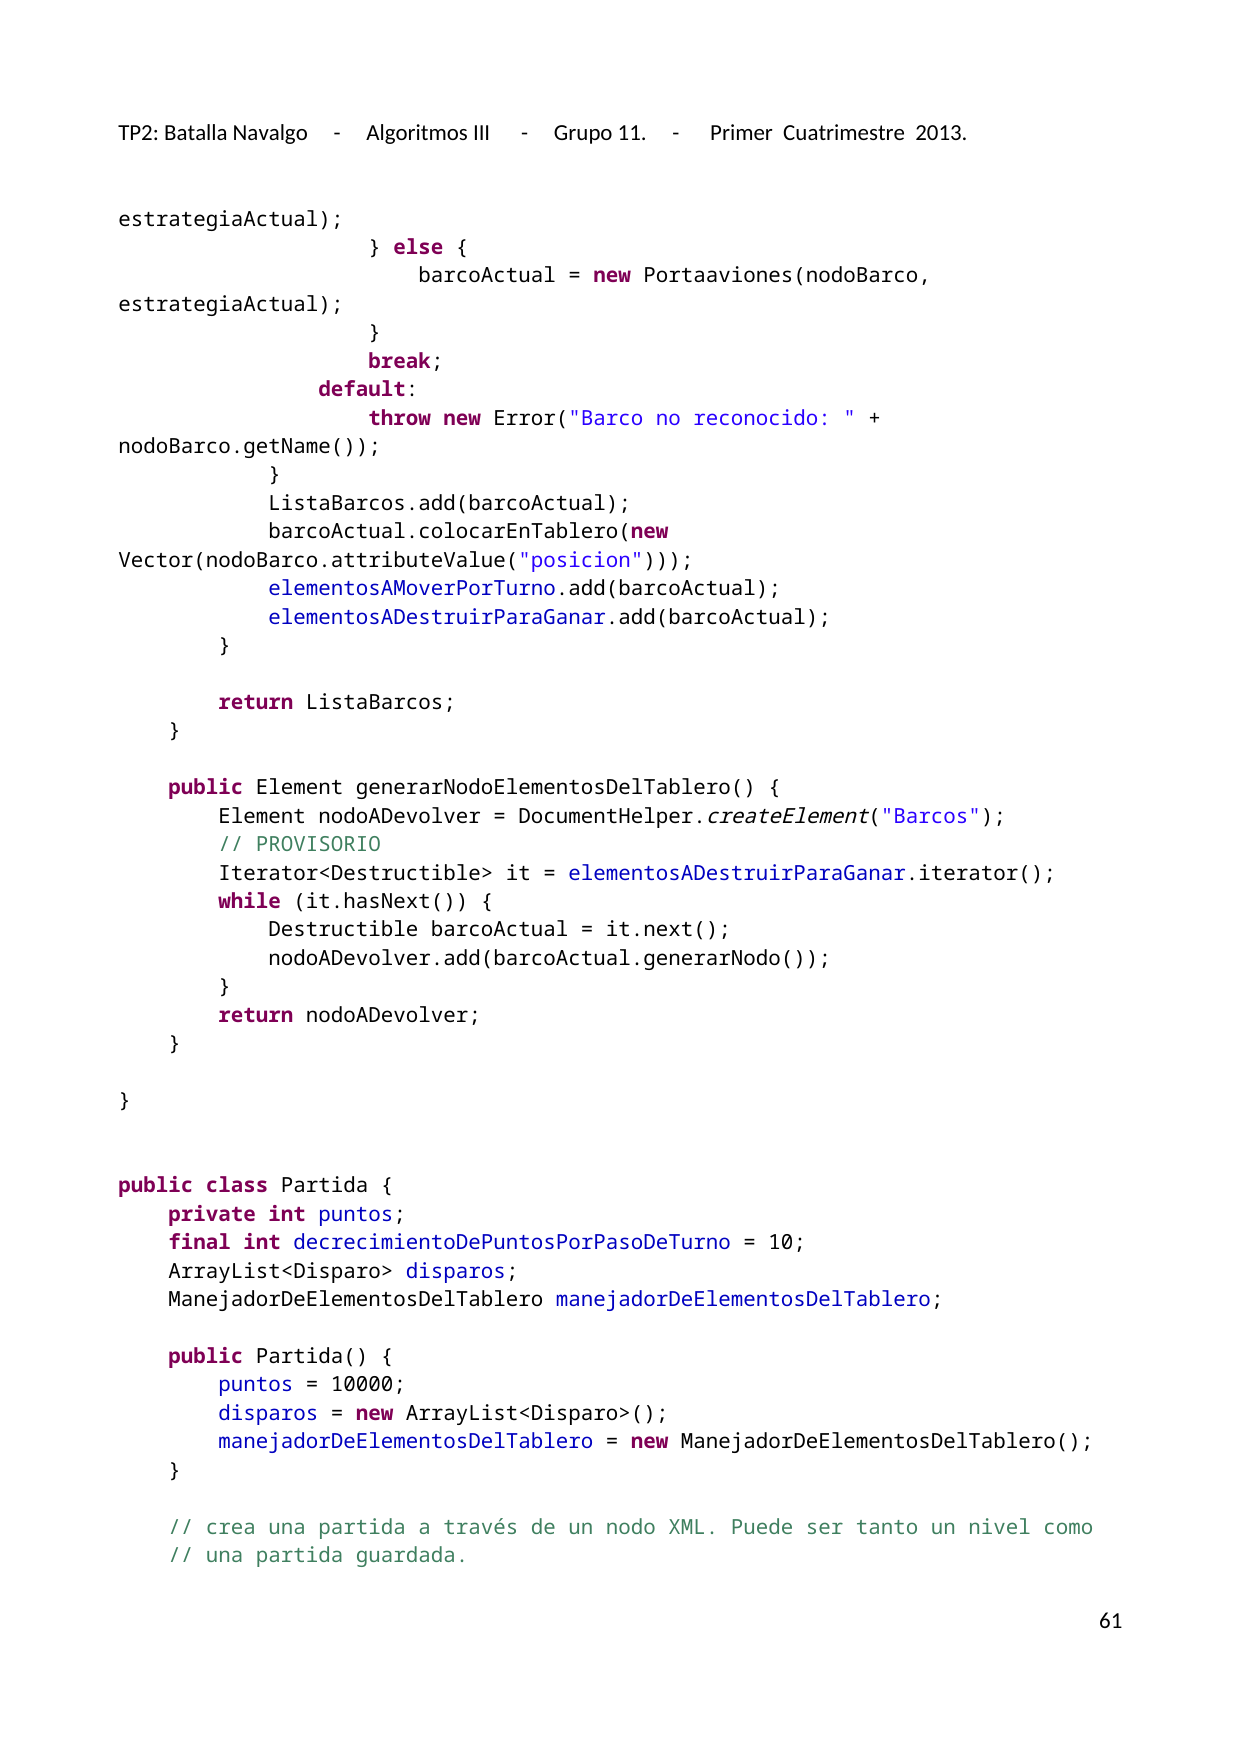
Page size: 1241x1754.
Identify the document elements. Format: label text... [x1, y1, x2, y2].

text puntos = 10000; [118, 1369, 1122, 1398]
text // crea una partida a través de un nodo XML. Puede ser tanto un nivel como [118, 1512, 1122, 1540]
text // PROVISORIO [118, 829, 1122, 858]
text elementosAMoverPorTurno.add(barcoActual); [118, 573, 1122, 602]
text barcoActual.colocarEnTablero(new Vector(nodoBarco.attributeValue("posicion"))); [118, 516, 1122, 573]
text // una partida guardada. [118, 1540, 1122, 1569]
text return ListaBarcos; [118, 687, 1122, 716]
text default: [118, 374, 1122, 403]
text final int decrecimientoDePuntosPorPasoDeTurno = 10; [118, 1227, 1122, 1256]
text estrategiaActual); [118, 204, 1122, 232]
text throw new Error("Barco no reconocido: " + nodoBarco.getName()); [118, 403, 1122, 459]
text return nodoADevolver; [118, 1000, 1122, 1028]
text ManejadorDeElementosDelTablero manejadorDeElementosDelTablero; [118, 1284, 1122, 1313]
text public Partida() { [118, 1341, 1122, 1369]
text elementosADestruirParaGanar.add(barcoActual); [118, 602, 1122, 630]
text } [118, 630, 1122, 659]
text break; [118, 346, 1122, 374]
text } [118, 459, 1122, 488]
text private int puntos; [118, 1199, 1122, 1227]
text } [118, 716, 1122, 744]
text public class Partida { [118, 1171, 1122, 1199]
text Iterator<Destructible> it = elementosADestruirParaGanar.iterator(); [118, 858, 1122, 886]
text while (it.hasNext()) { [118, 886, 1122, 914]
text Element nodoADevolver = DocumentHelper.createElement("Barcos"); [118, 801, 1122, 829]
text Destructible barcoActual = it.next(); [118, 914, 1122, 943]
text } [118, 317, 1122, 346]
text } [118, 1455, 1122, 1483]
text } else { [118, 232, 1122, 261]
text } [118, 1085, 1122, 1114]
text manejadorDeElementosDelTablero = new ManejadorDeElementosDelTablero(); [118, 1426, 1122, 1455]
text } [118, 1028, 1122, 1057]
text ListaBarcos.add(barcoActual); [118, 488, 1122, 516]
text ArrayList<Disparo> disparos; [118, 1256, 1122, 1284]
text public Element generarNodoElementosDelTablero() { [118, 772, 1122, 801]
text } [118, 971, 1122, 1000]
text disparos = new ArrayList<Disparo>(); [118, 1398, 1122, 1426]
text barcoActual = new Portaaviones(nodoBarco, estrategiaActual); [118, 261, 1122, 317]
text nodoADevolver.add(barcoActual.generarNodo()); [118, 943, 1122, 971]
